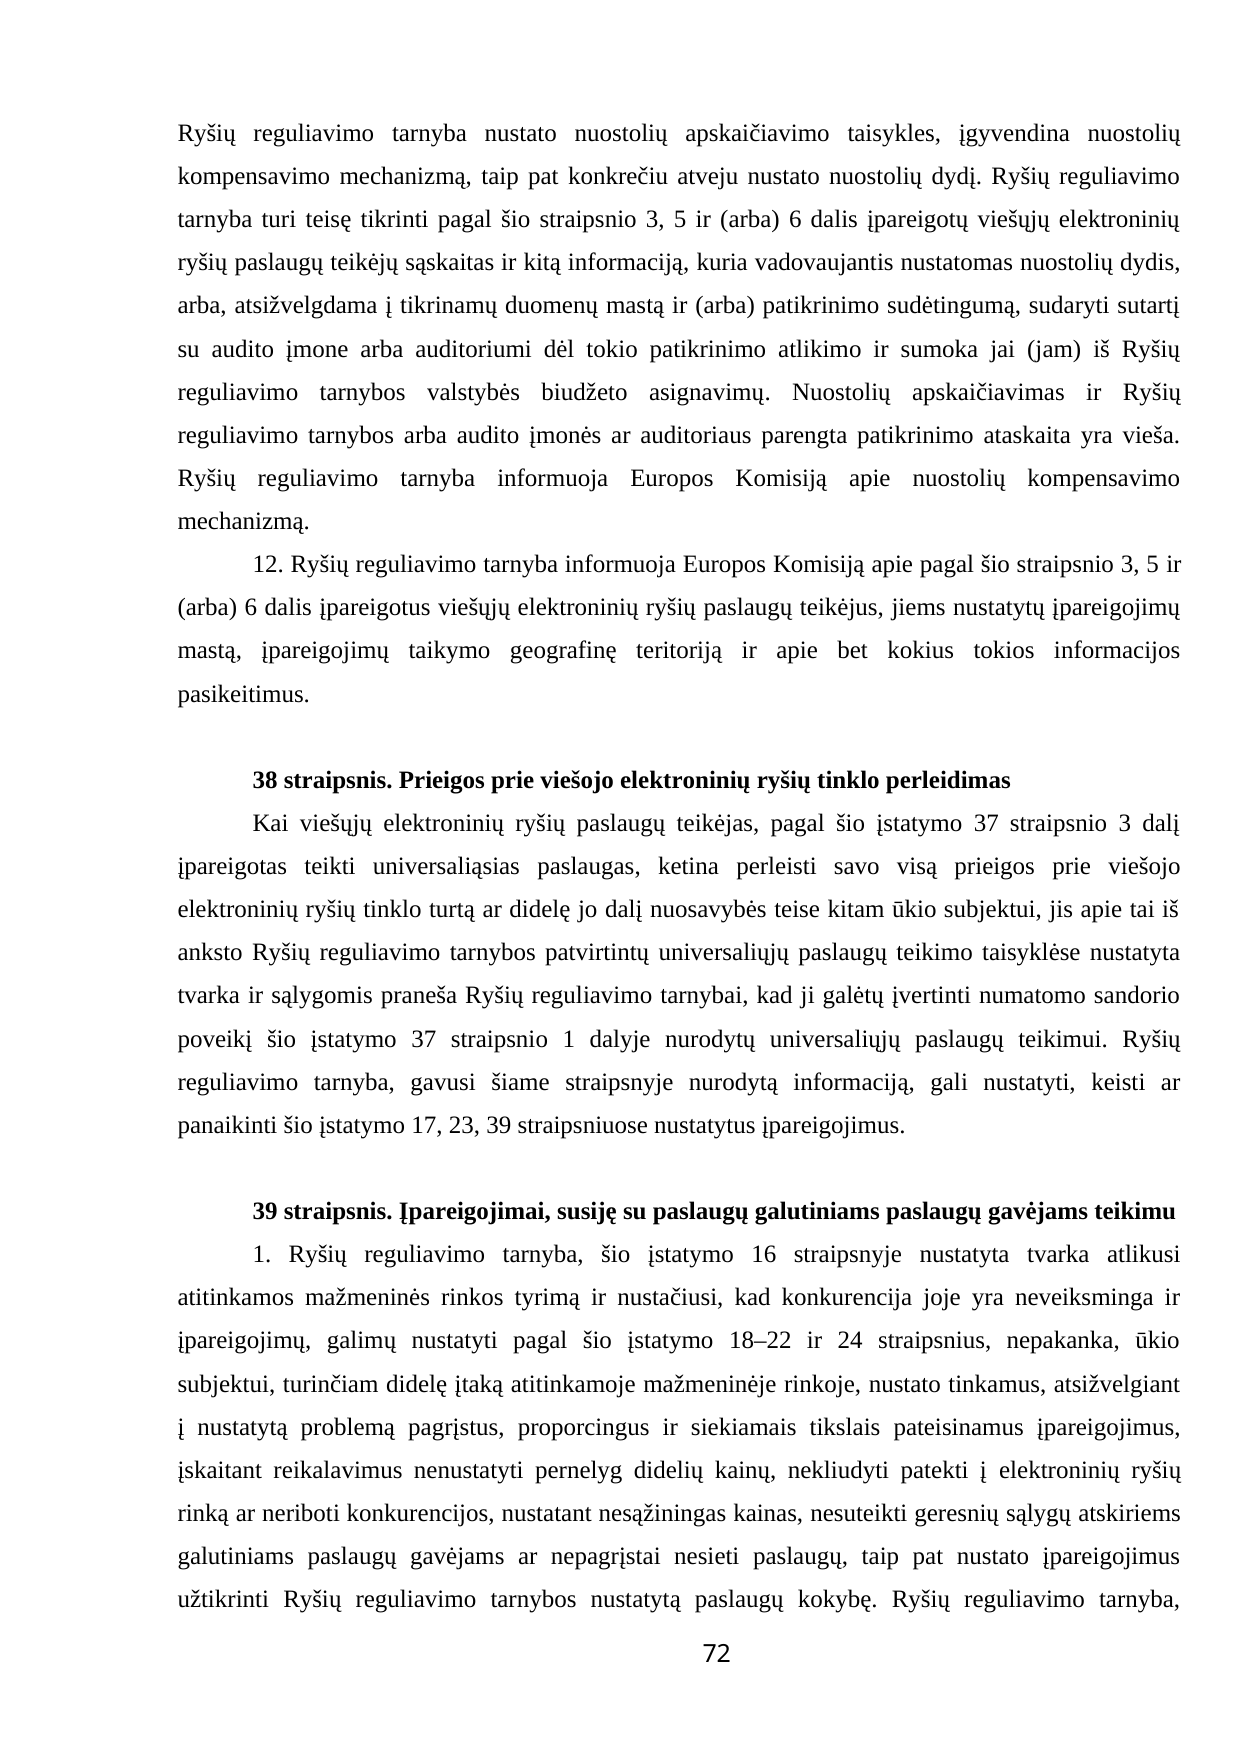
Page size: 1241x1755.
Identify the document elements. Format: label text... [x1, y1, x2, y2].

text 12. Ryšių reguliavimo tarnyba informuoja Europos Komisiją apie pagal šio straipsnio 3, 5 ir (arba) 6 dalis įpareigotus viešųjų elektroninių ryšių paslaugų teikėjus, jiems nustatytų įpareigojimų mastą, įpareigojimų taikymo geografinę teritoriją ir apie bet kokius tokios informacijos pasikeitimus. [177, 549, 1181, 707]
text 38 straipsnis. Prieigos prie viešojo elektroninių ryšių tinklo perleidimas [177, 765, 1181, 794]
text Ryšių reguliavimo tarnyba nustato nuostolių apskaičiavimo taisykles, įgyvendina nuostolių kompensavimo mechanizmą, taip pat konkrečiu atveju nustato nuostolių dydį. Ryšių reguliavimo tarnyba turi teisę tikrinti pagal šio straipsnio 3, 5 ir (arba) 6 dalis įpareigotų viešųjų elektroninių ryšių paslaugų teikėjų sąskaitas ir kitą informaciją, kuria vadovaujantis nustatomas nuostolių dydis, arba, atsižvelgdama į tikrinamų duomenų mastą ir (arba) patikrinimo sudėtingumą, sudaryti sutartį su audito įmone arba auditoriumi dėl tokio patikrinimo atlikimo ir sumoka jai (jam) iš Ryšių reguliavimo tarnybos valstybės biudžeto asignavimų. Nuostolių apskaičiavimas ir Ryšių reguliavimo tarnybos arba audito įmonės ar auditoriaus parengta patikrinimo ataskaita yra vieša. Ryšių reguliavimo tarnyba informuoja Europos Komisiją apie nuostolių kompensavimo mechanizmą. [177, 118, 1181, 535]
text Kai viešųjų elektroninių ryšių paslaugų teikėjas, pagal šio įstatymo 37 straipsnio 3 dalį įpareigotas teikti universaliąsias paslaugas, ketina perleisti savo visą prieigos prie viešojo elektroninių ryšių tinklo turtą ar didelę jo dalį nuosavybės teise kitam ūkio subjektui, jis apie tai iš anksto Ryšių reguliavimo tarnybos patvirtintų universaliųjų paslaugų teikimo taisyklėse nustatyta tvarka ir sąlygomis praneša Ryšių reguliavimo tarnybai, kad ji galėtų įvertinti numatomo sandorio poveikį šio įstatymo 37 straipsnio 1 dalyje nurodytų universaliųjų paslaugų teikimui. Ryšių reguliavimo tarnyba, gavusi šiame straipsnyje nurodytą informaciją, gali nustatyti, keisti ar panaikinti šio įstatymo 17, 23, 39 straipsniuose nustatytus įpareigojimus. [177, 808, 1181, 1139]
text 1. Ryšių reguliavimo tarnyba, šio įstatymo 16 straipsnyje nustatyta tvarka atlikusi atitinkamos mažmeninės rinkos tyrimą ir nustačiusi, kad konkurencija joje yra neveiksminga ir įpareigojimų, galimų nustatyti pagal šio įstatymo 18–22 ir 24 straipsnius, nepakanka, ūkio subjektui, turinčiam didelę įtaką atitinkamoje mažmeninėje rinkoje, nustato tinkamus, atsižvelgiant į nustatytą problemą pagrįstus, proporcingus ir siekiamais tikslais pateisinamus įpareigojimus, įskaitant reikalavimus nenustatyti pernelyg didelių kainų, nekliudyti patekti į elektroninių ryšių rinką ar neriboti konkurencijos, nustatant nesąžiningas kainas, nesuteikti geresnių sąlygų atskiriems galutiniams paslaugų gavėjams ar nepagrįstai nesieti paslaugų, taip pat nustato įpareigojimus užtikrinti Ryšių reguliavimo tarnybos nustatytą paslaugų kokybę. Ryšių reguliavimo tarnyba, [177, 1239, 1181, 1613]
text 39 straipsnis. Įpareigojimai, susiję su paslaugų galutiniams paslaugų gavėjams teikimu [252, 1196, 1181, 1225]
